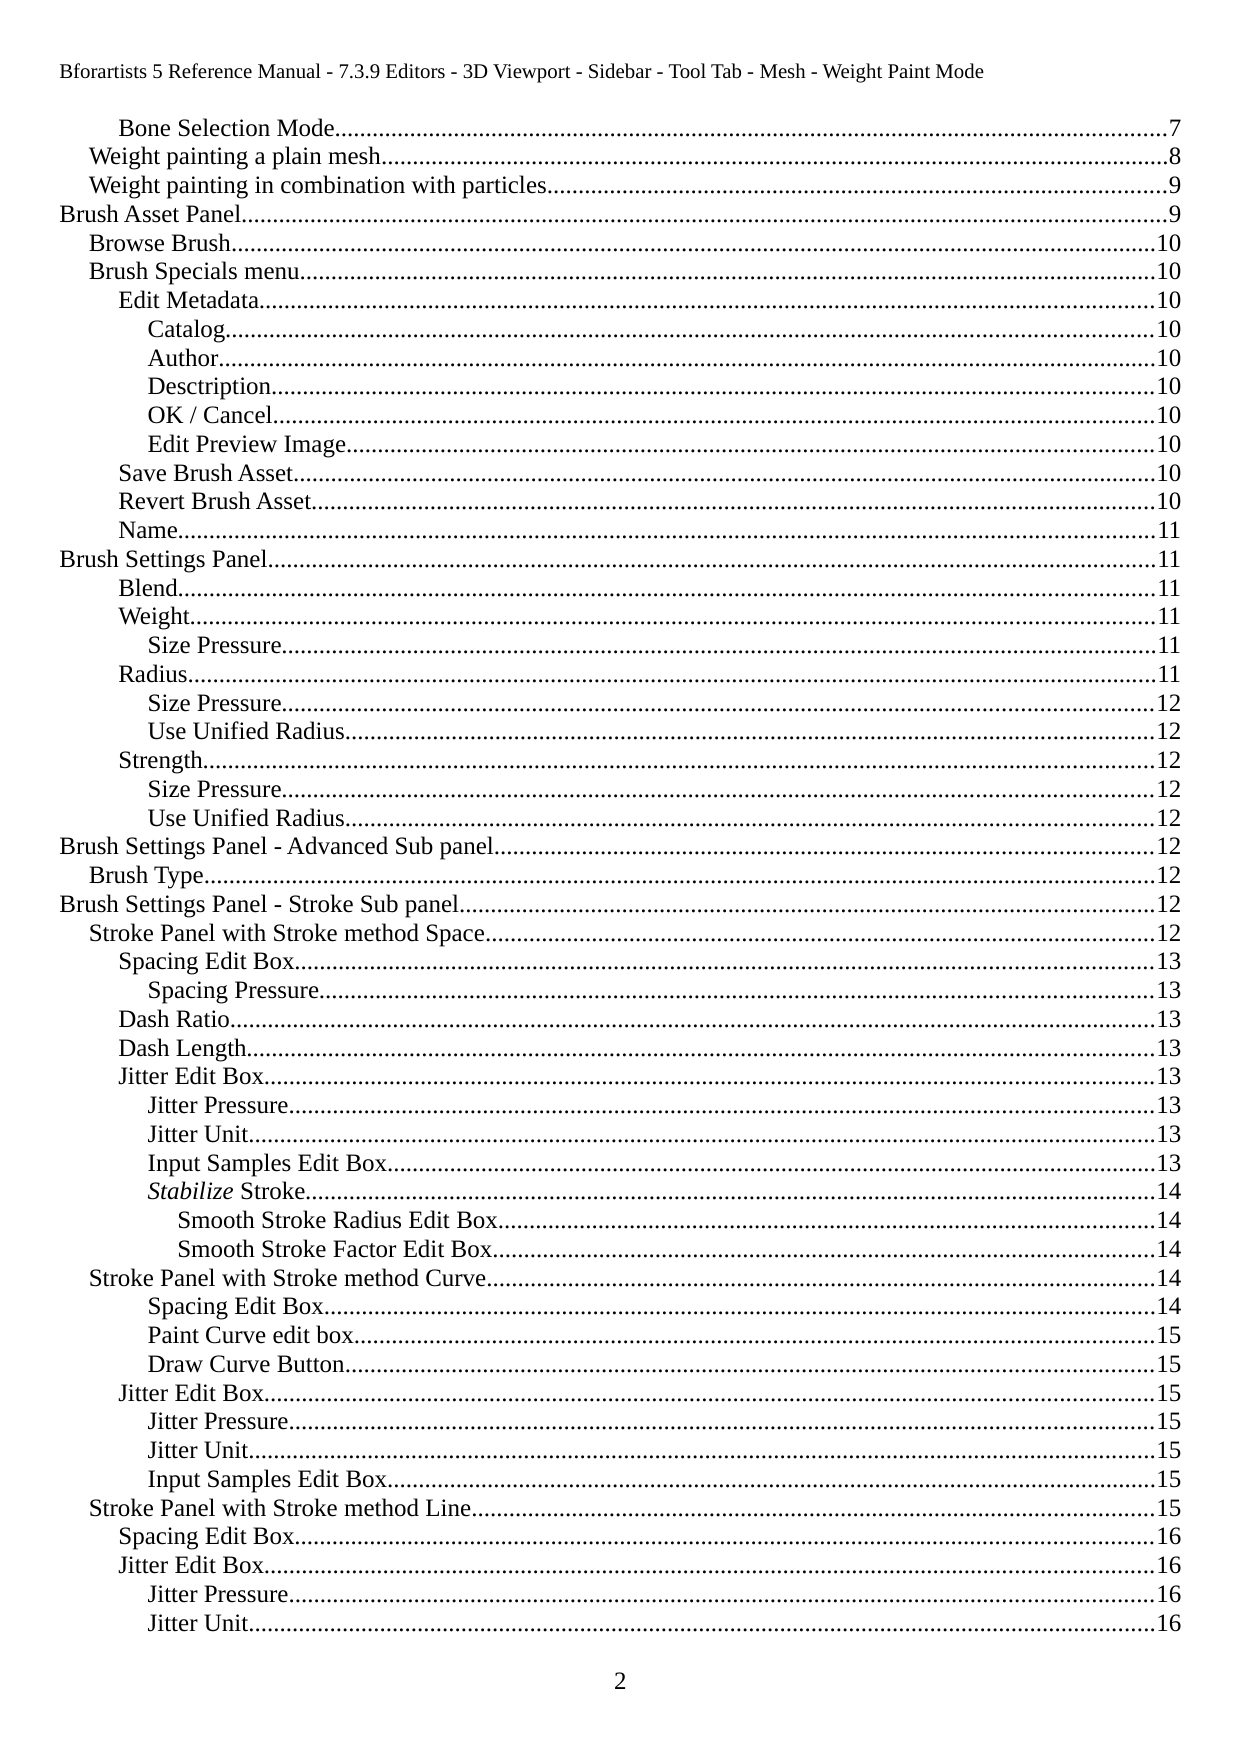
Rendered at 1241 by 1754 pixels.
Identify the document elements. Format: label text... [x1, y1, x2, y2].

text Size Pressure 12 [147, 774, 1181, 803]
text Strength 12 [118, 745, 1181, 774]
text Brush Type 12 [88, 860, 1181, 889]
text Smooth Stroke Factor Edit Box 14 [177, 1234, 1181, 1263]
text Brush Asset Panel 9 [59, 199, 1181, 228]
text Spacing Edit Box 14 [147, 1291, 1181, 1320]
text Spacing Edit Box 13 [118, 946, 1181, 975]
text Weight 11 [118, 601, 1181, 630]
text Jitter Pressure 15 [147, 1406, 1181, 1435]
text Jitter Pressure 16 [147, 1579, 1181, 1608]
text Brush Settings Panel 11 [59, 544, 1181, 573]
text Name 11 [118, 515, 1181, 544]
text Dash Ratio 13 [118, 1004, 1181, 1033]
text Input Samples Edit Box 15 [147, 1464, 1181, 1493]
text Stroke Panel with Stroke method Line 15 [88, 1493, 1181, 1521]
text Brush Settings Panel - Stroke Sub panel 12 [59, 889, 1181, 918]
text Brush Specials menu 10 [88, 256, 1181, 285]
text Weight painting a plain mesh 8 [88, 141, 1181, 170]
text Stroke Panel with Stroke method Space 12 [88, 918, 1181, 946]
text Use Unified Radius 12 [147, 716, 1181, 745]
text Jitter Unit 15 [147, 1435, 1181, 1464]
text Author 10 [147, 343, 1181, 371]
text Spacing Edit Box 16 [118, 1521, 1181, 1550]
text Jitter Unit 13 [147, 1119, 1181, 1148]
text Edit Preview Image 10 [147, 429, 1181, 458]
text Save Brush Asset 10 [118, 458, 1181, 486]
text Spacing Pressure 13 [147, 975, 1181, 1004]
text Smooth Stroke Radius Edit Box 14 [177, 1205, 1181, 1234]
text Catalog 10 [147, 314, 1181, 343]
text Weight painting in combination with particles 9 [88, 170, 1181, 199]
text Input Samples Edit Box 13 [147, 1148, 1181, 1176]
text Size Pressure 12 [147, 688, 1181, 716]
text Paint Curve edit box 15 [147, 1320, 1181, 1349]
text Jitter Pressure 13 [147, 1090, 1181, 1119]
text Stroke Panel with Stroke method Curve 14 [88, 1263, 1181, 1291]
text Use Unified Radius 12 [147, 803, 1181, 831]
text Jitter Edit Box 16 [118, 1550, 1181, 1579]
text Jitter Edit Box 15 [118, 1378, 1181, 1406]
text Jitter Unit 16 [147, 1608, 1181, 1636]
text Stabilize Stroke 14 [147, 1176, 1181, 1205]
text Bone Selection Mode 7 [118, 113, 1181, 141]
text Blend 11 [118, 573, 1181, 601]
text Dash Length 13 [118, 1033, 1181, 1061]
text Radius 11 [118, 659, 1181, 688]
text OK / Cancel 10 [147, 400, 1181, 429]
text Edit Metadata 10 [118, 285, 1181, 314]
text Brush Settings Panel - Advanced Sub panel 12 [59, 831, 1181, 860]
text Browse Brush 10 [88, 228, 1181, 256]
text Jitter Edit Box 13 [118, 1061, 1181, 1090]
text Revert Brush Asset 10 [118, 486, 1181, 515]
text Draw Curve Button 15 [147, 1349, 1181, 1378]
text Desctription 10 [147, 371, 1181, 400]
text Size Pressure 11 [147, 630, 1181, 659]
